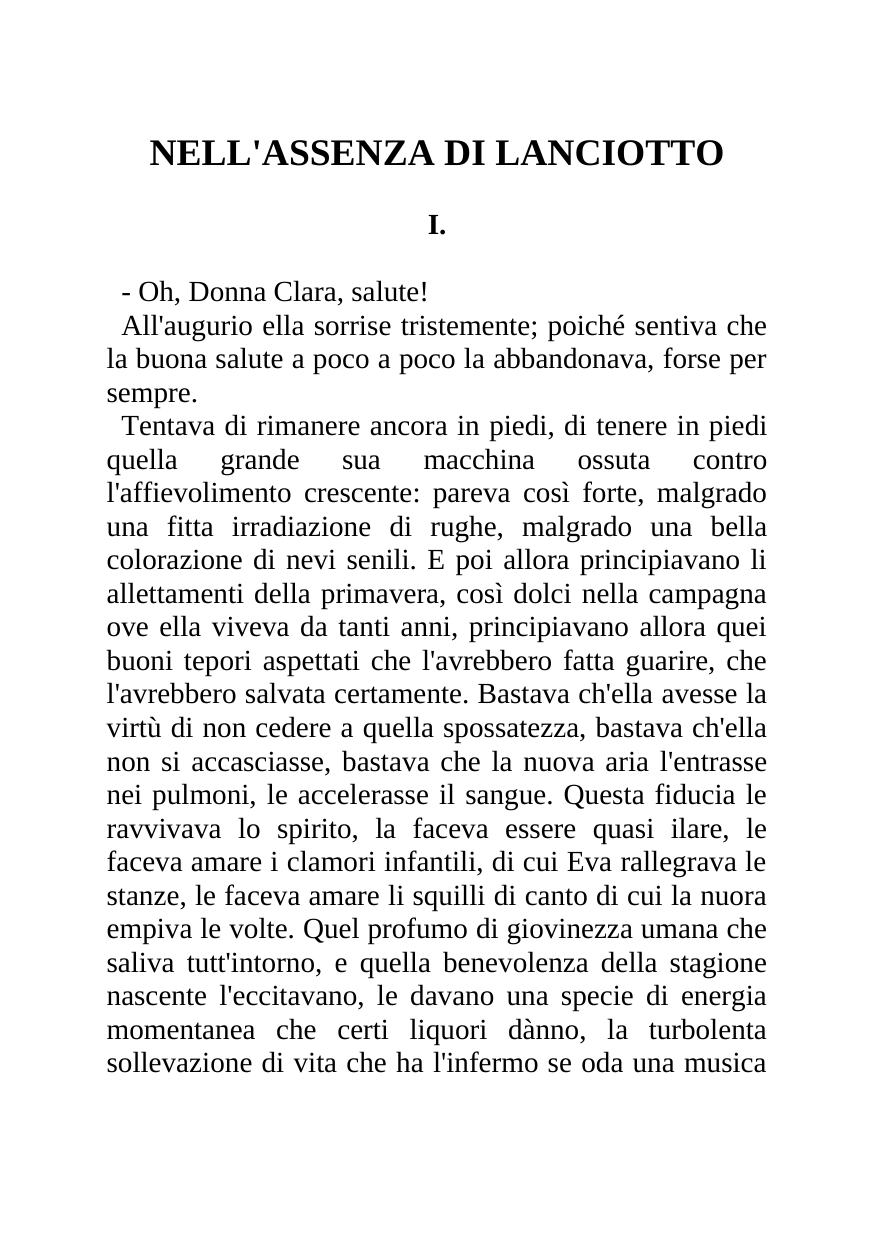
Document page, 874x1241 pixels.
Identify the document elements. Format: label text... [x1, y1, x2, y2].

text I. [106, 207, 768, 241]
text NELL'ASSENZA DI LANCIOTTO [106, 130, 768, 173]
text All'augurio ella sorrise tristemente; poiché sentiva che la buona salute a poco a poco la abbandonava, forse per sempre. [106, 308, 768, 408]
text Tentava di rimanere ancora in piedi, di tenere in piedi quella grande sua macchina ossuta contro l'affievolimento crescente: pareva così forte, malgrado una fitta irradiazione di rughe, malgrado una bella colorazione di nevi senili. E poi allora principiavano li allettamenti della primavera, così dolci nella campagna ove ella viveva da tanti anni, principiavano allora quei buoni tepori aspettati che l'avrebbero fatta guarire, che l'avrebbero salvata certamente. Bastava ch'ella avesse la virtù di non cedere a quella spossatezza, bastava ch'ella non si accasciasse, bastava che la nuova aria l'entrasse nei pulmoni, le accelerasse il sangue. Questa fiducia le ravvivava lo spirito, la faceva essere quasi ilare, le faceva amare i clamori infantili, di cui Eva rallegrava le stanze, le faceva amare li squilli di canto di cui la nuora empiva le volte. Quel profumo di giovinezza umana che saliva tutt'intorno, e quella benevolenza della stagione nascente l'eccitavano, le davano una specie di energia momentanea che certi liquori dànno, la turbolenta sollevazione di vita che ha l'infermo se oda una musica [106, 408, 768, 1079]
text - Oh, Donna Clara, salute! [106, 274, 768, 308]
